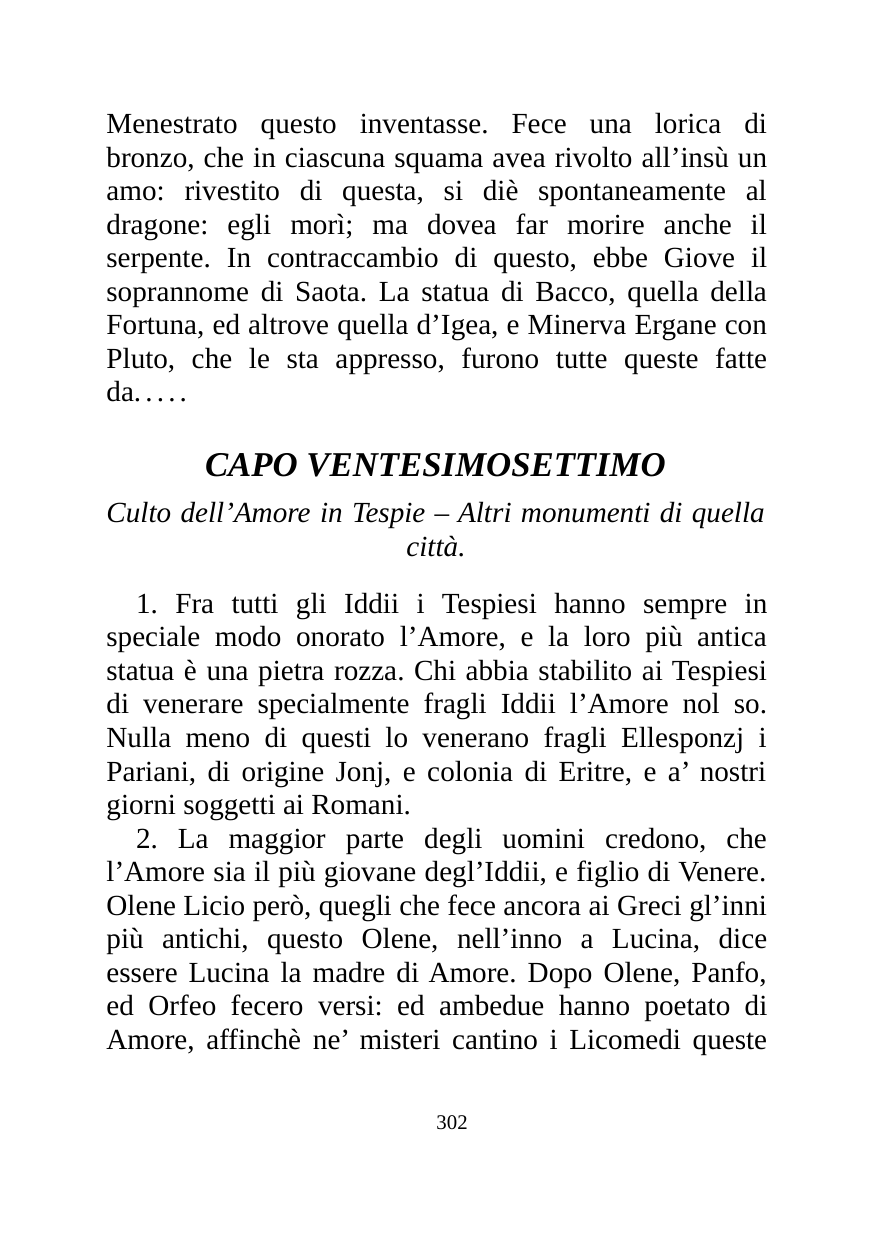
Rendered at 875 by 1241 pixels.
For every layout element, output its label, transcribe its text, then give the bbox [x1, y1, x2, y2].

text 1. Fra tutti gli Iddii i Tespiesi hanno sempre in speciale modo onorato l’Amore, e la loro più antica statua è una pietra rozza. Chi abbia stabilito ai Tespiesi di venerare specialmente fragli Iddii l’Amore nol so. Nulla meno di questi lo venerano fragli Ellesponzj i Pariani, di origine Jonj, e colonia di Eritre, e a’ nostri giorni soggetti ai Romani. [106, 586, 768, 821]
text 2. La maggior parte degli uomini credono, che l’Amore sia il più giovane degl’Iddii, e figlio di Venere. Olene Licio però, quegli che fece ancora ai Greci gl’inni più antichi, questo Olene, nell’inno a Lucina, dice essere Lucina la madre di Amore. Dopo Olene, Panfo, ed Orfeo fecero versi: ed ambedue hanno poetato di Amore, affinchè ne’ misteri cantino i Licomedi queste [106, 821, 768, 1056]
text Culto dell’Amore in Tespie – Altri monumenti di quella città. [106, 495, 768, 562]
subtitle CAPO VENTESIMOSETTIMO [106, 443, 768, 483]
text Menestrato questo inventasse. Fece una lorica di bronzo, che in ciascuna squama avea rivolto all’insù un amo: rivestito di questa, si diè spontaneamente al dragone: egli morì; ma dovea far morire anche il serpente. In contraccambio di questo, ebbe Giove il soprannome di Saota. La statua di Bacco, quella della Fortuna, ed altrove quella d’Igea, e Minerva Ergane con Pluto, che le sta appresso, furono tutte queste fatte da..... [106, 106, 768, 408]
